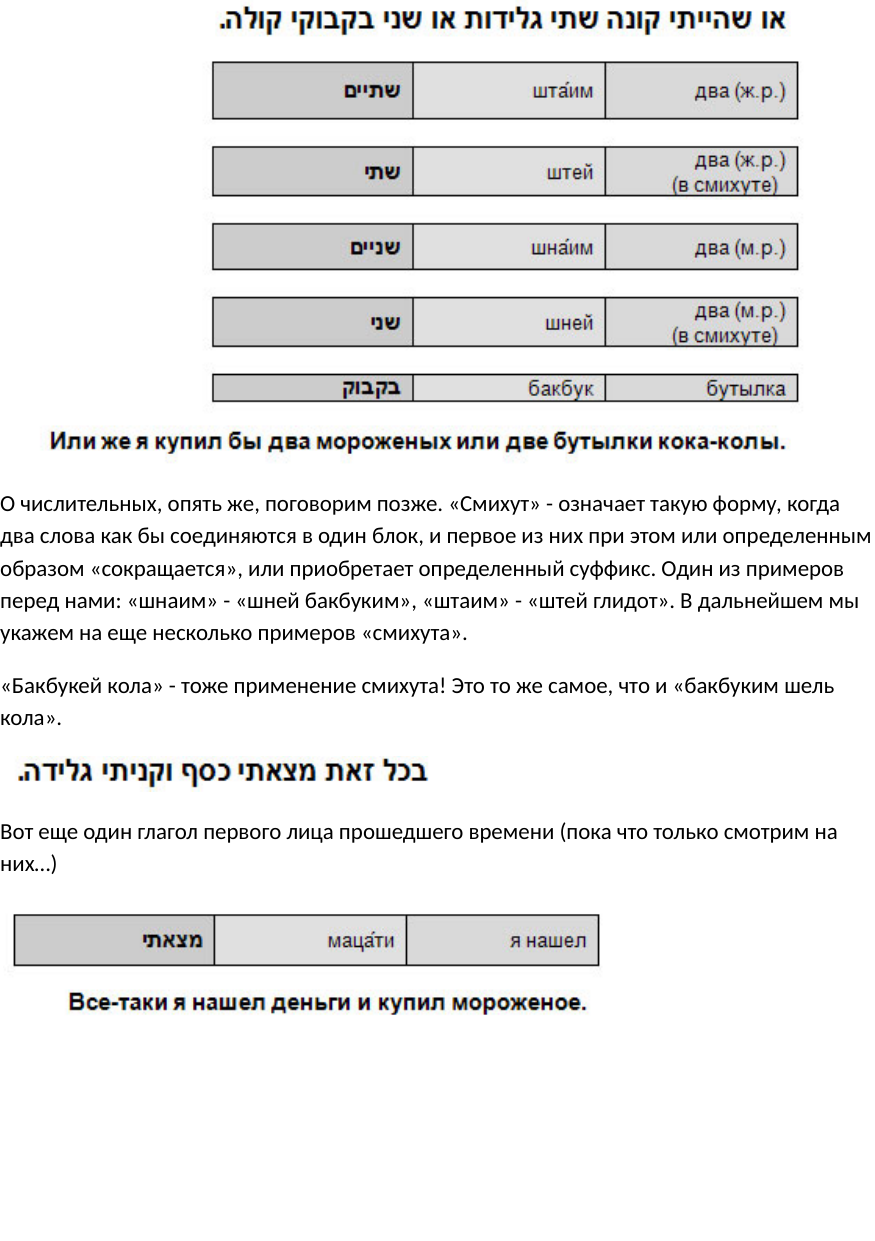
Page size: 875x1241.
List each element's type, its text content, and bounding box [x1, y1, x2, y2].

text «Бакбукей кола» - тоже применение смихута! Это то же самое, что и «бакбуким шель кола». [0, 671, 874, 731]
text О числительных, опять же, поговорим позже. «Смихут» - означает такую форму, когда два слова как бы соединяются в один блок, и первое из них при этом или определенным образом «сокращается», или приобретает определенный суффикс. Один из примеров перед нами: «шнаим» - «шней бакбуким», «штаим» - «штей глидот». В дальнейшем мы укажем на еще несколько примеров «смихута». [0, 489, 874, 646]
text Вот еще один глагол первого лица прошедшего времени (пока что только смотрим на них…) [0, 817, 874, 877]
picture [3, 902, 609, 1026]
picture [3, 0, 808, 465]
picture [3, 756, 436, 792]
